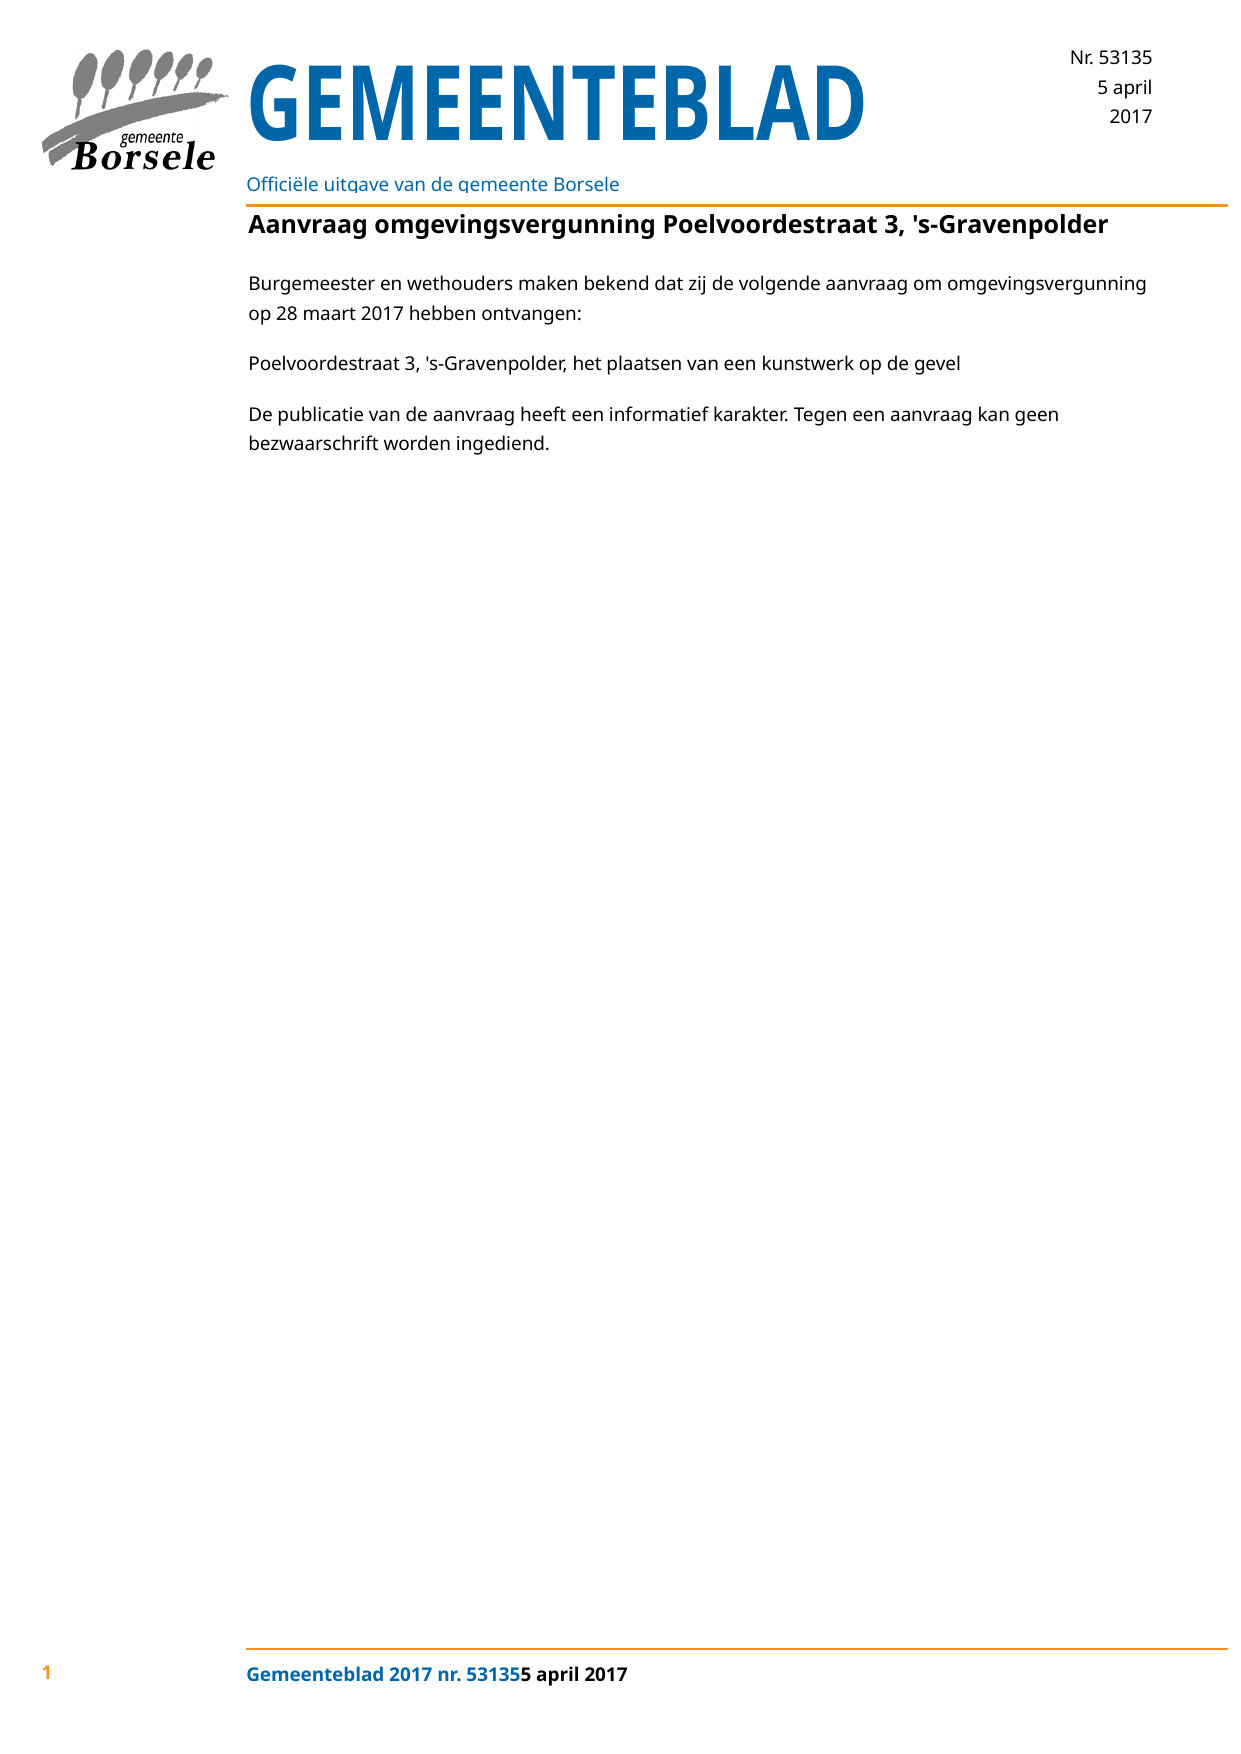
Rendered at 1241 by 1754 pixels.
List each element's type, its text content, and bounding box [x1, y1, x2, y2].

text De publicatie van de aanvraag heeft een informatief karakter. Tegen een aanvraag kan geen bezwaarschrift worden ingediend. [248, 401, 1152, 456]
text Aanvraag omgevingsvergunning Poelvoordestraat 3, 's-Gravenpolder [248, 207, 1152, 241]
text Burgemeester en wethouders maken bekend dat zij de volgende aanvraag om omgevingsvergunning op 28 maart 2017 hebben ontvangen: [248, 270, 1152, 326]
picture [41, 47, 231, 172]
text Poelvoordestraat 3, 's-Gravenpolder, het plaatsen van een kunstwerk op de gevel [248, 350, 1152, 376]
